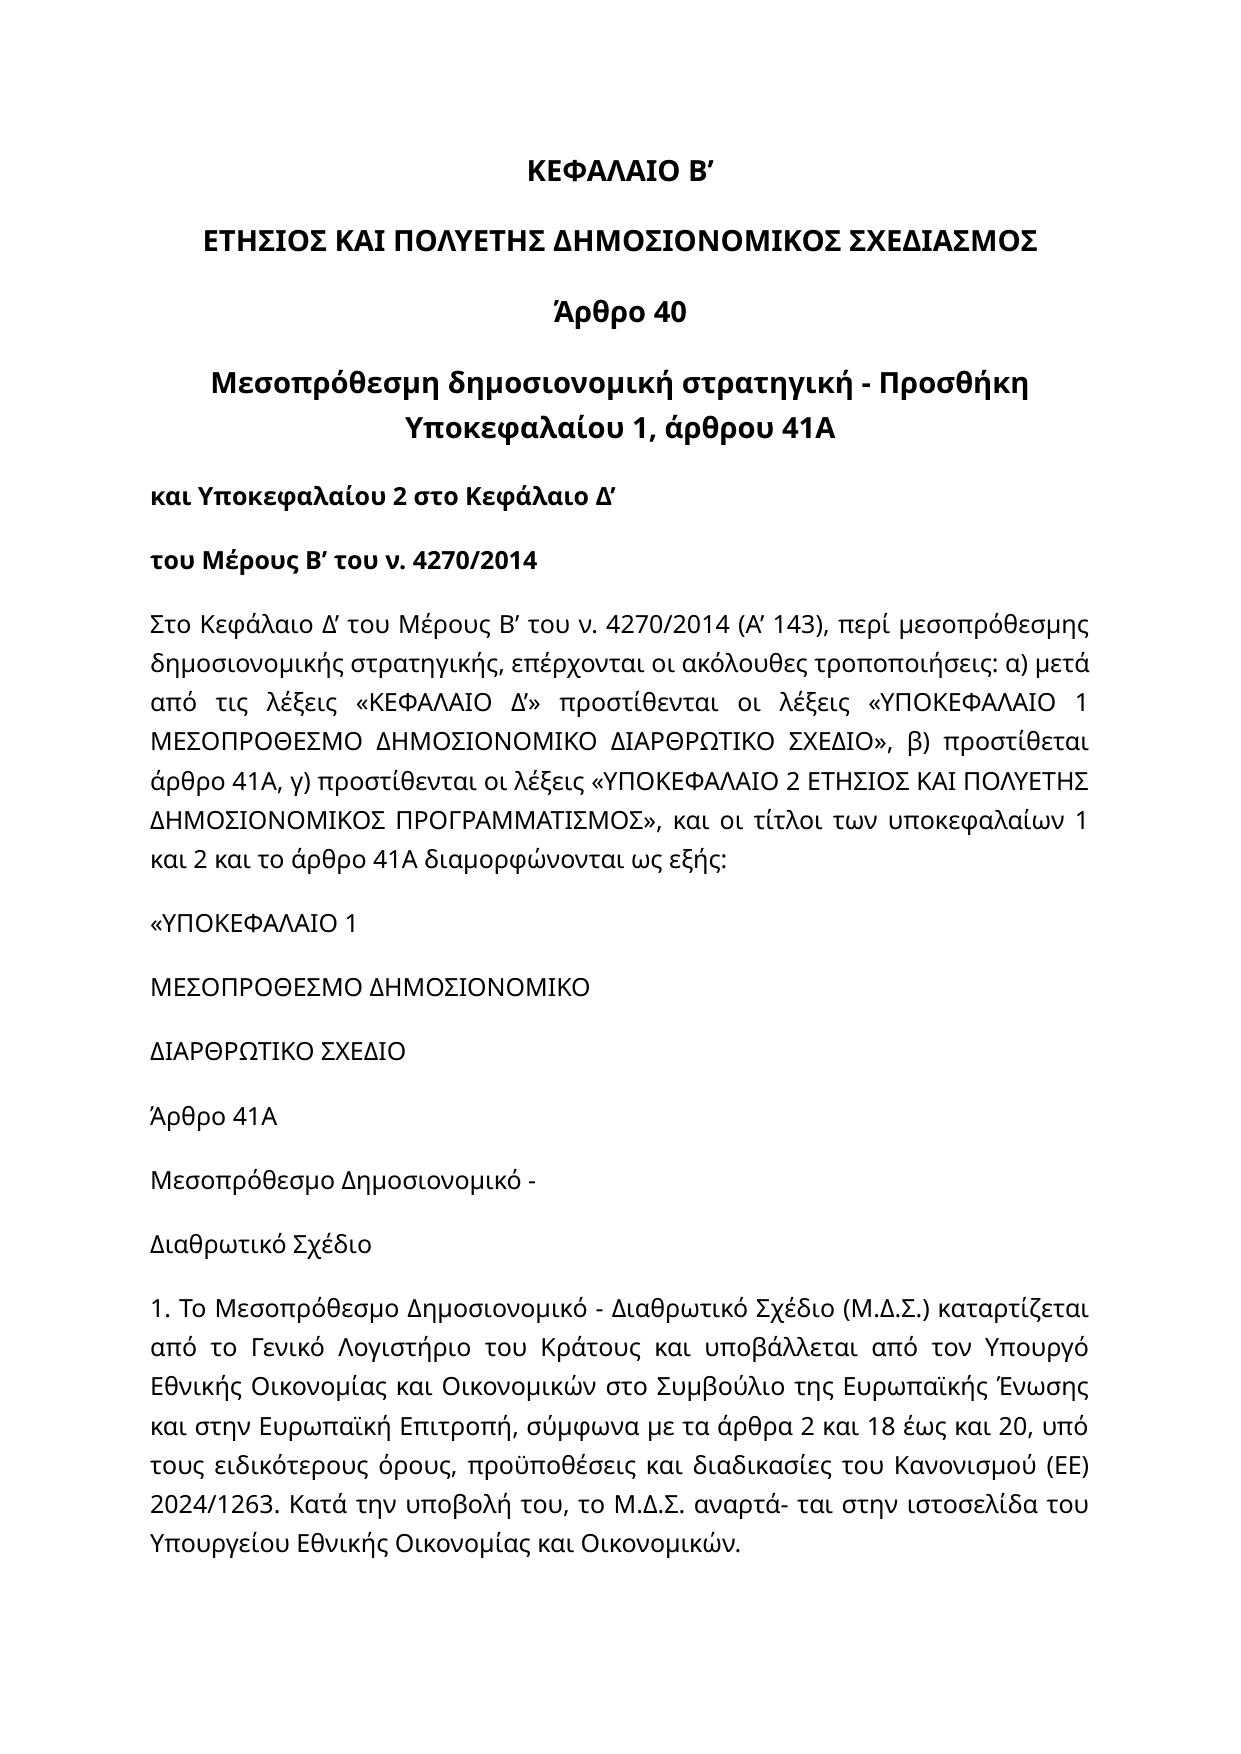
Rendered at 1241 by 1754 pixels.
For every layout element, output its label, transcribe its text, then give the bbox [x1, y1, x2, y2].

text του Μέρους Β’ του ν. 4270/2014 [150, 542, 1090, 576]
text Άρθρο 41Α [150, 1098, 1090, 1132]
subtitle Άρθρο 40 [150, 291, 1090, 331]
text Στο Κεφάλαιο Δ’ του Μέρους Β’ του ν. 4270/2014 (Α’ 143), περί μεσοπρόθεσμης δημοσιονομικής στρατηγικής, επέρχονται οι ακόλουθες τροποποιήσεις: α) μετά από τις λέξεις «ΚΕΦΑΛΑΙΟ Δ’» προστίθενται οι λέξεις «ΥΠΟΚΕΦΑΛΑΙΟ 1 ΜΕΣΟΠΡΟΘΕΣΜΟ ΔΗΜΟΣΙΟΝΟΜΙΚΟ ΔΙΑΡΘΡΩΤΙΚΟ ΣΧΕΔΙΟ», β) προστίθεται άρθρο 41Α, γ) προστίθενται οι λέξεις «ΥΠΟΚΕΦΑΛΑΙΟ 2 ΕΤΗΣΙΟΣ ΚΑΙ ΠΟΛΥΕΤΗΣ ΔΗΜΟΣΙΟΝΟΜΙΚΟΣ ΠΡΟΓΡΑΜΜΑΤΙΣΜΟΣ», και οι τίτλοι των υποκεφαλαίων 1 και 2 και το άρθρο 41Α διαμορφώνονται ως εξής: [150, 606, 1090, 876]
text ΔΙΑΡΘΡΩΤΙΚΟ ΣΧΕΔΙΟ [150, 1034, 1090, 1068]
text και Υποκεφαλαίου 2 στο Κεφάλαιο Δ’ [150, 478, 1090, 512]
text Μεσοπρόθεσμο Δημοσιονομικό - [150, 1162, 1090, 1196]
text Διαθρωτικό Σχέδιο [150, 1226, 1090, 1261]
subtitle ΚΕΦΑΛΑΙΟ Β’ [150, 150, 1090, 190]
subtitle Μεσοπρόθεσμη δημοσιονομική στρατηγική - Προσθήκη Υποκεφαλαίου 1, άρθρου 41Α [150, 362, 1090, 447]
text 1. Το Μεσοπρόθεσμο Δημοσιονομικό - Διαθρωτικό Σχέδιο (Μ.Δ.Σ.) καταρτίζεται από το Γενικό Λογιστήριο του Κράτους και υποβάλλεται από τον Υπουργό Εθνικής Οικονομίας και Οικονομικών στο Συμβούλιο της Ευρωπαϊκής Ένωσης και στην Ευρωπαϊκή Επιτροπή, σύμφωνα με τα άρθρα 2 και 18 έως και 20, υπό τους ειδικότερους όρους, προϋποθέσεις και διαδικασίες του Κανονισμού (ΕΕ) 2024/1263. Κατά την υποβολή του, το Μ.Δ.Σ. αναρτά- ται στην ιστοσελίδα του Υπουργείου Εθνικής Οικονομίας και Οικονομικών. [150, 1291, 1090, 1560]
text ΜΕΣΟΠΡΟΘΕΣΜΟ ΔΗΜΟΣΙΟΝΟΜΙΚΟ [150, 970, 1090, 1004]
text «ΥΠΟΚΕΦΑΛΑΙΟ 1 [150, 906, 1090, 940]
subtitle ΕΤΗΣΙΟΣ ΚΑΙ ΠΟΛΥΕΤΗΣ ΔΗΜΟΣΙΟΝΟΜΙΚΟΣ ΣΧΕΔΙΑΣΜΟΣ [150, 221, 1090, 260]
